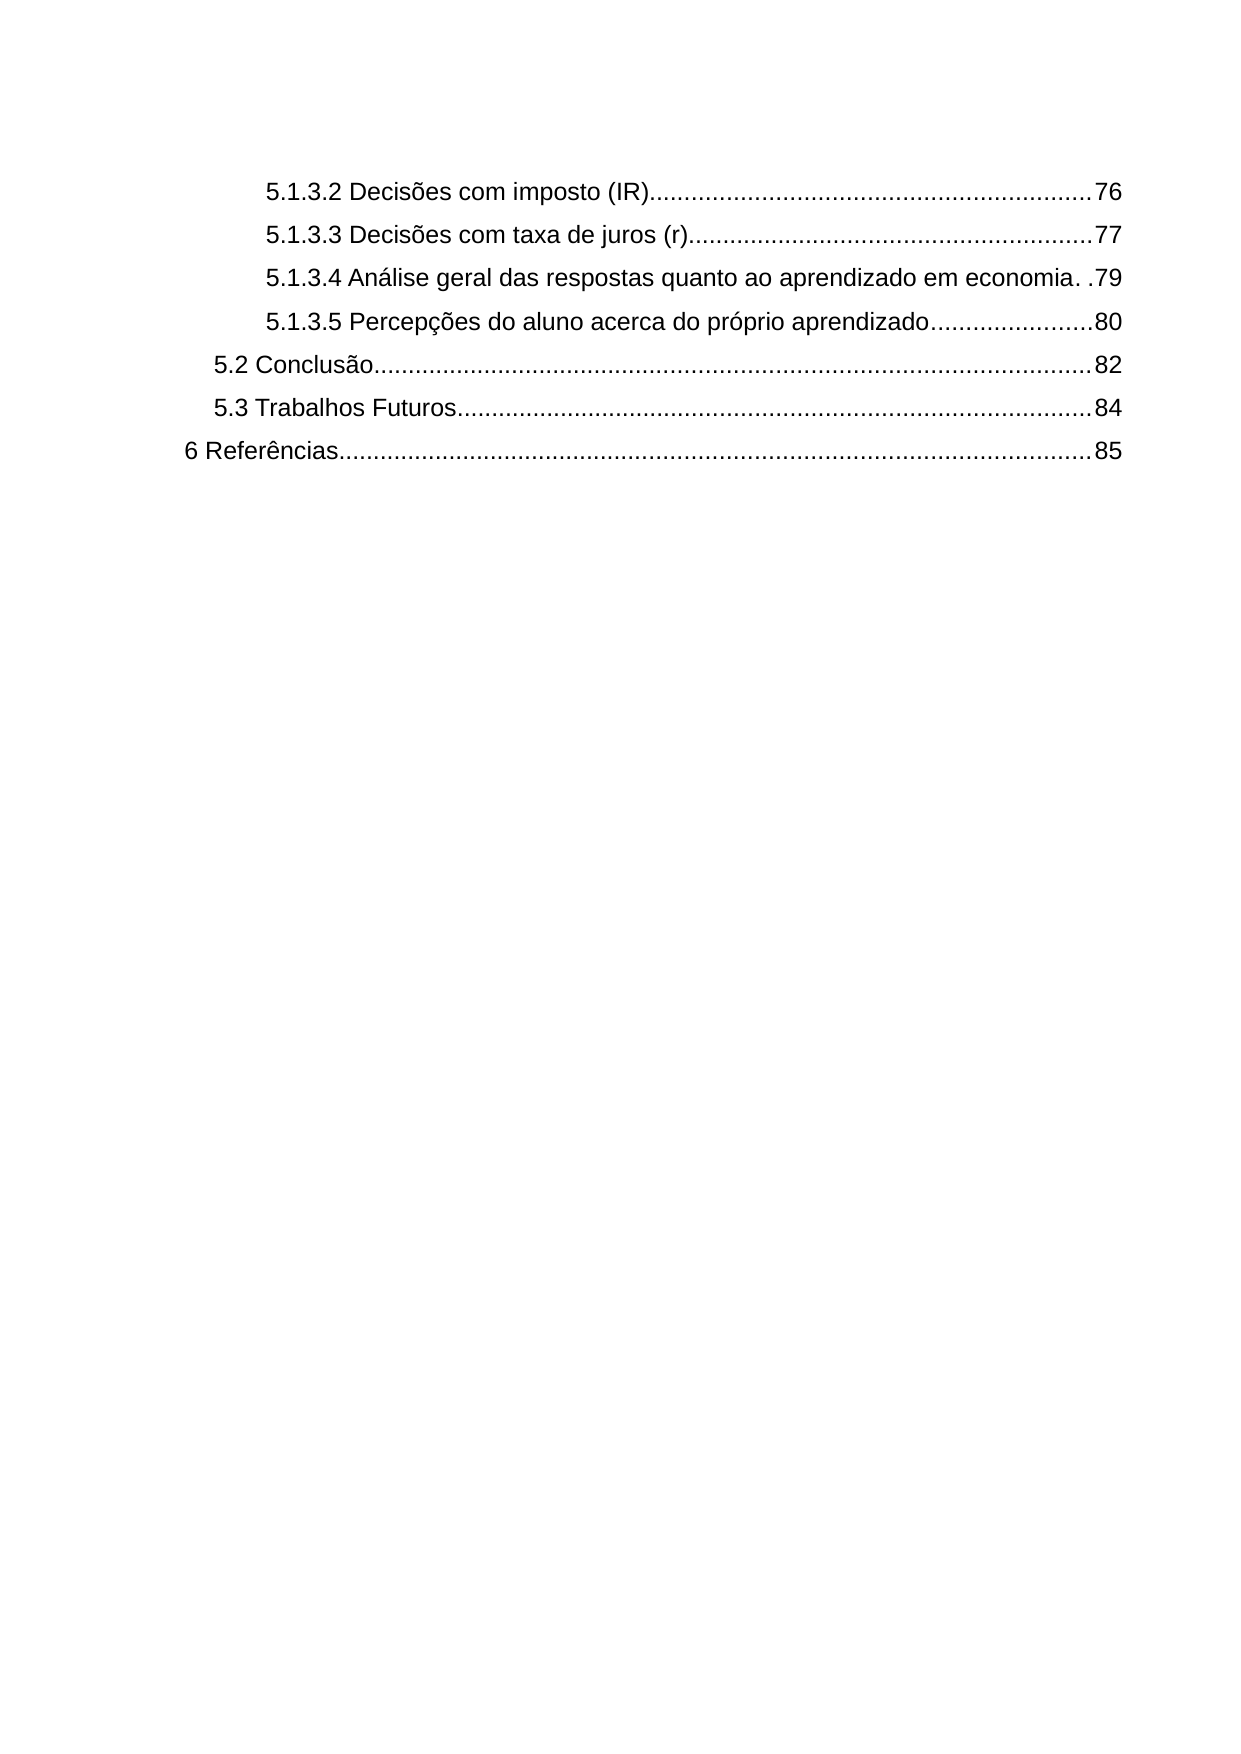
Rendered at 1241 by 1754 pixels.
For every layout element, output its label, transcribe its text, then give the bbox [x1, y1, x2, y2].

text 5.1.3.3 Decisões com taxa de juros (r) 77 [266, 220, 1122, 249]
text 5.3 Trabalhos Futuros 84 [207, 393, 1122, 422]
text 5.2 Conclusão 82 [207, 350, 1122, 378]
text 5.1.3.2 Decisões com imposto (IR) 76 [266, 177, 1122, 206]
text 5.1.3.5 Percepções do aluno acerca do próprio aprendizado 80 [266, 307, 1122, 335]
text 6 Referências 85 [177, 436, 1122, 465]
text 5.1.3.4 Análise geral das respostas quanto ao aprendizado em economia 79 [266, 263, 1122, 292]
